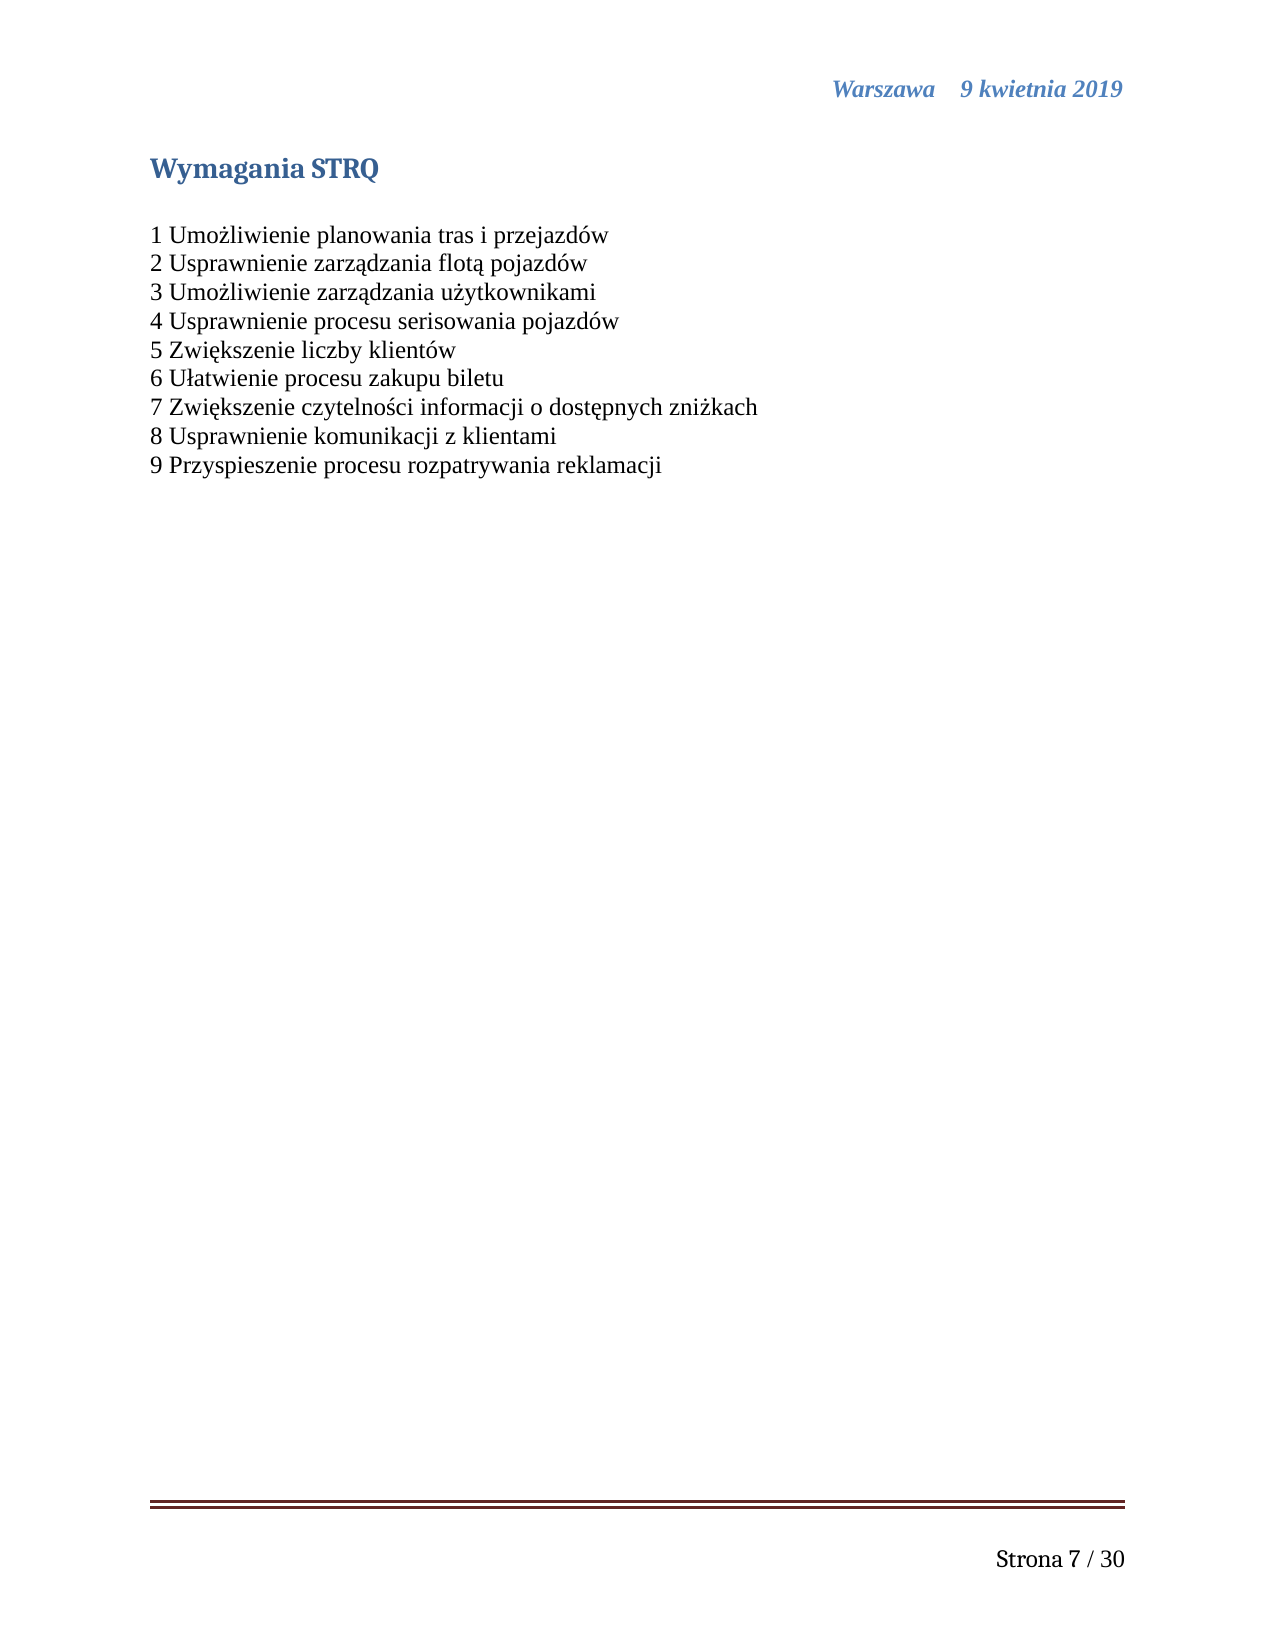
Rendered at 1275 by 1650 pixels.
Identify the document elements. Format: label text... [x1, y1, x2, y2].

text 5 Zwiększenie liczby klientów [150, 335, 1125, 363]
text 4 Usprawnienie procesu serisowania pojazdów [150, 306, 1125, 335]
subtitle Wymagania STRQ [150, 152, 1125, 186]
text 3 Umożliwienie zarządzania użytkownikami [150, 277, 1125, 306]
text 1 Umożliwienie planowania tras i przejazdów [150, 220, 1125, 248]
text 9 Przyspieszenie procesu rozpatrywania reklamacji [150, 450, 1125, 478]
text 2 Usprawnienie zarządzania flotą pojazdów [150, 248, 1125, 277]
text 7 Zwiększenie czytelności informacji o dostępnych zniżkach [150, 392, 1125, 421]
text 8 Usprawnienie komunikacji z klientami [150, 421, 1125, 450]
text 6 Ułatwienie procesu zakupu biletu [150, 363, 1125, 392]
